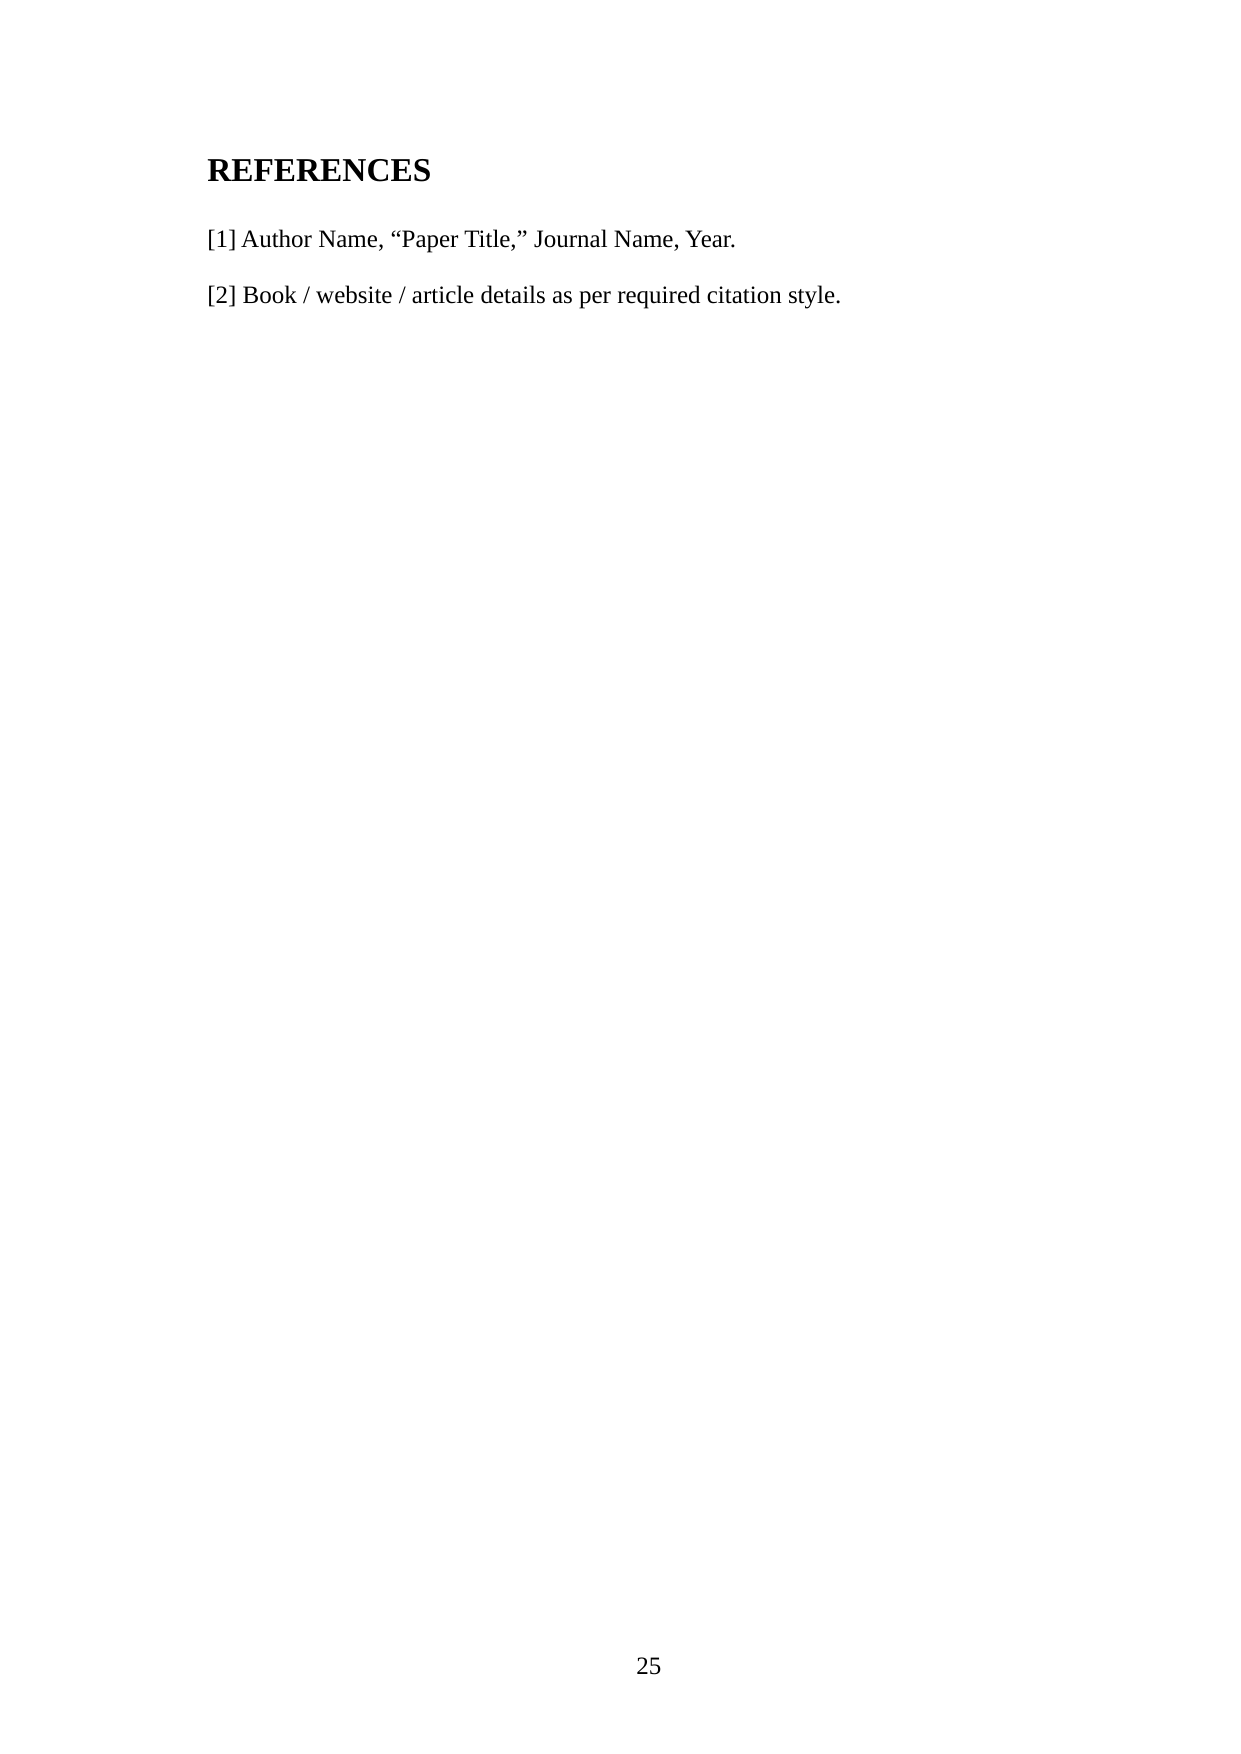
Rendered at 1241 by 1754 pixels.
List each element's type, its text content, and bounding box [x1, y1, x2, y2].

text [2] Book / website / article details as per required citation style. [207, 280, 1091, 308]
text REFERENCES [207, 150, 1091, 188]
text [1] Author Name, “Paper Title,” Journal Name, Year. [207, 224, 1091, 253]
